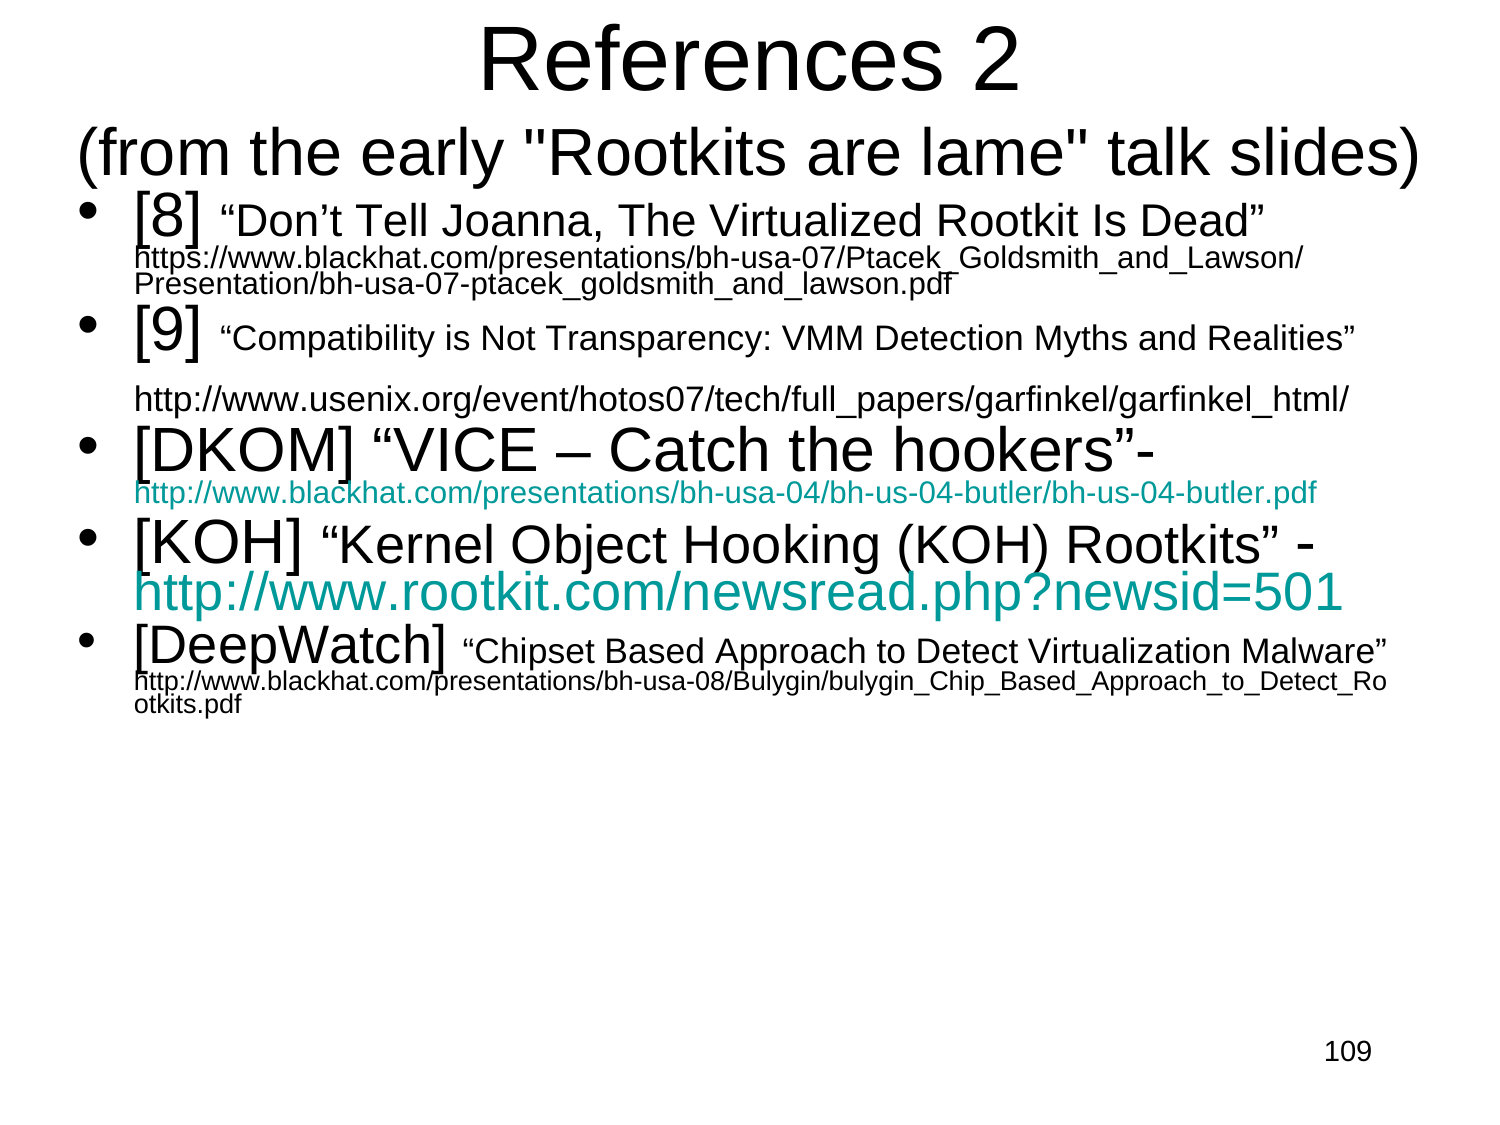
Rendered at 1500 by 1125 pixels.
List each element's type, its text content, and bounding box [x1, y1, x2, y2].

list [8] “Don’t Tell Joanna, The Virtualized Rootkit Is Dead” https://www.blackhat.com/presentations/bh-usa-07/Ptacek_Goldsmith_and_Lawson/Presentation/bh-usa-07-ptacek_goldsmith_and_lawson.pdf [9] “Compatibility is Not Transparency: VMM Detection Myths and Realities” http://www.usenix.org/event/hotos07/tech/full_papers/garfinkel/garfinkel_html/ [DKOM] “VICE – Catch the hookers”- http://www.blackhat.com/presentations/bh-usa-04/bh-us-04-butler/bh-us-04-butler.pdf [KOH] “Kernel Object Hooking (KOH) Rootkits” - http://www.rootkit.com/newsread.php?newsid=501 [DeepWatch] “Chipset Based Approach to Detect Virtualization Malware” http://www.blackhat.com/presentations/bh-usa-08/Bulygin/bulygin_Chip_Based_Approach_to_Detect_Rootkits.pdf [62, 187, 1413, 847]
title References 2 (from the early "Rootkits are lame" talk slides) [0, 0, 1500, 197]
text_box [1074, 1025, 1388, 1101]
